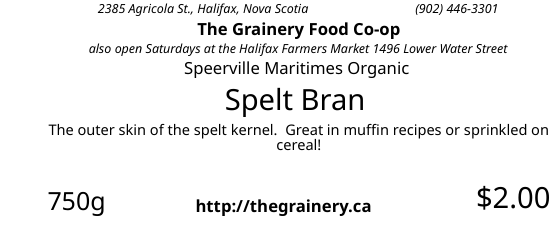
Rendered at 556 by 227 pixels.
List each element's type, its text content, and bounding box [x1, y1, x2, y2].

table_cell Speerville Maritimes Organic Spelt Bran The outer skin of the spelt kernel. Great in muffin recipes or sprinkled on cereal! [47, 57, 550, 175]
table_cell $2.00 [415, 175, 550, 217]
table_header 2385 Agricola St., Halifax, Nova Scotia (902) 446-3301 The Grainery Food Co-op also open Saturdays at the Halifax Farmers Market 1496 Lower Water Street [47, 0, 550, 57]
table_cell http://thegrainery.ca [151, 175, 415, 217]
table_cell 750g [47, 175, 151, 217]
